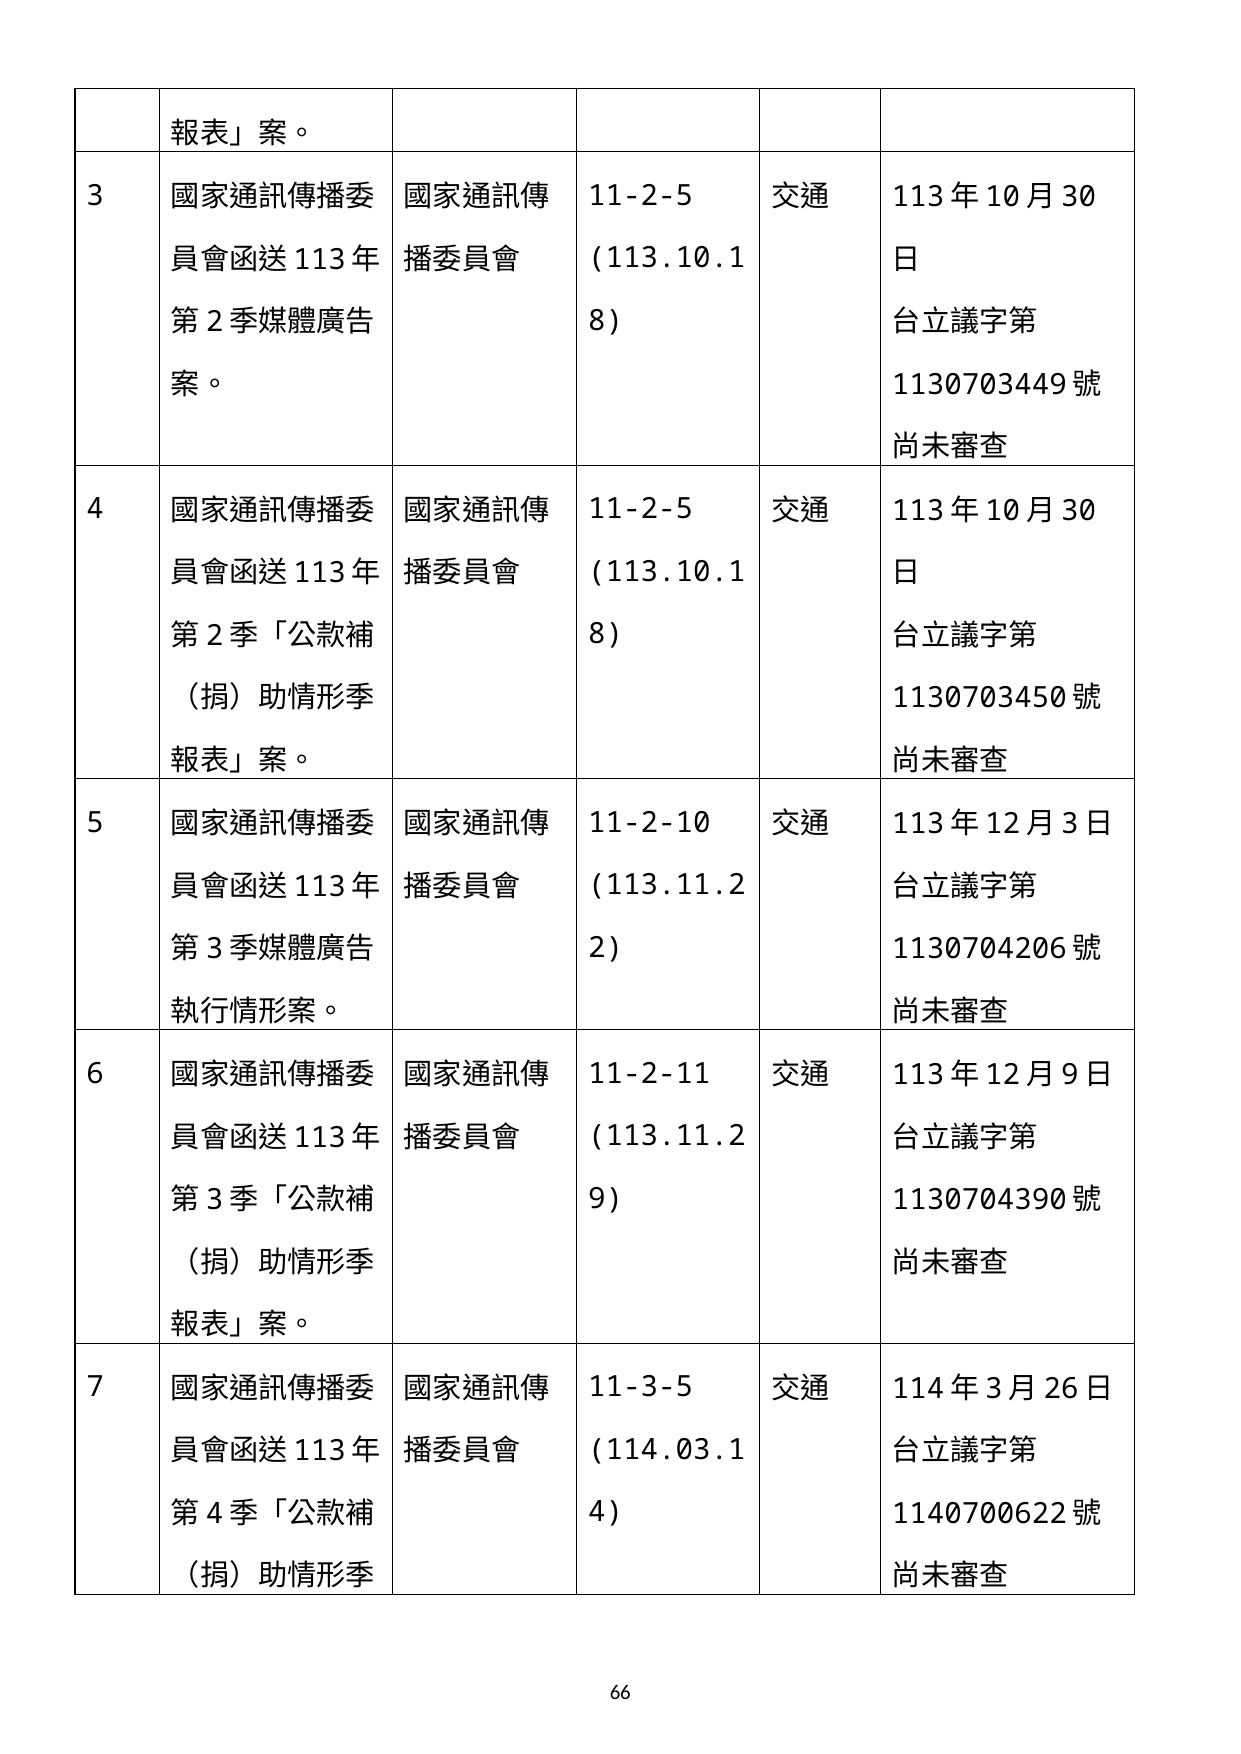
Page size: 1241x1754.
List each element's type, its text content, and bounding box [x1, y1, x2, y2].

table_cell 11-2-5 (113.10.18) [577, 152, 759, 465]
table_cell 國家通訊傳播委員會函送113年第3季「公款補（捐）助情形季報表」案。 [160, 1030, 392, 1343]
table_cell 11-2-10 (113.11.22) [577, 779, 759, 1029]
table_cell 11-3-5 (114.03.14) [577, 1344, 759, 1594]
table_cell 國家通訊傳播委員會 [393, 1344, 576, 1594]
table_cell 113年12月9日 台立議字第1130704390號 尚未審查 [881, 1030, 1134, 1343]
table_cell 6 [76, 1030, 159, 1343]
table_cell 11-2-11 (113.11.29) [577, 1030, 759, 1343]
table_cell 交通 [760, 152, 880, 465]
table_cell 4 [76, 466, 159, 778]
table_cell 國家通訊傳播委員會函送113年第3季媒體廣告執行情形案。 [160, 779, 392, 1029]
table_cell 5 [76, 779, 159, 1029]
table_cell [577, 89, 759, 151]
table_cell 113年12月3日 台立議字第1130704206號 尚未審查 [881, 779, 1134, 1029]
table_cell 報表」案。 [160, 89, 392, 151]
table_cell [760, 89, 880, 151]
table_cell 國家通訊傳播委員會 [393, 779, 576, 1029]
table_cell 國家通訊傳播委員會 [393, 466, 576, 778]
table_cell 國家通訊傳播委員會 [393, 152, 576, 465]
table_cell 交通 [760, 1344, 880, 1594]
table_cell 3 [76, 152, 159, 465]
table_cell 國家通訊傳播委員會函送113年第4季「公款補（捐）助情形季 [160, 1344, 392, 1594]
table_cell 交通 [760, 466, 880, 778]
table_cell 交通 [760, 1030, 880, 1343]
table_cell 國家通訊傳播委員會函送113年第2季「公款補（捐）助情形季報表」案。 [160, 466, 392, 778]
table_cell 交通 [760, 779, 880, 1029]
table_cell 114年3月26日 台立議字第1140700622號 尚未審查 [881, 1344, 1134, 1594]
table_cell [76, 89, 159, 151]
table_cell [393, 89, 576, 151]
table_cell 113年10月30日 台立議字第1130703450號 尚未審查 [881, 466, 1134, 778]
table_cell 7 [76, 1344, 159, 1594]
table_cell 11-2-5 (113.10.18) [577, 466, 759, 778]
table_cell 113年10月30日 台立議字第1130703449號 尚未審查 [881, 152, 1134, 465]
table_cell [881, 89, 1134, 151]
table_cell 國家通訊傳播委員會 [393, 1030, 576, 1343]
table_cell 國家通訊傳播委員會函送113年第2季媒體廣告案。 [160, 152, 392, 465]
